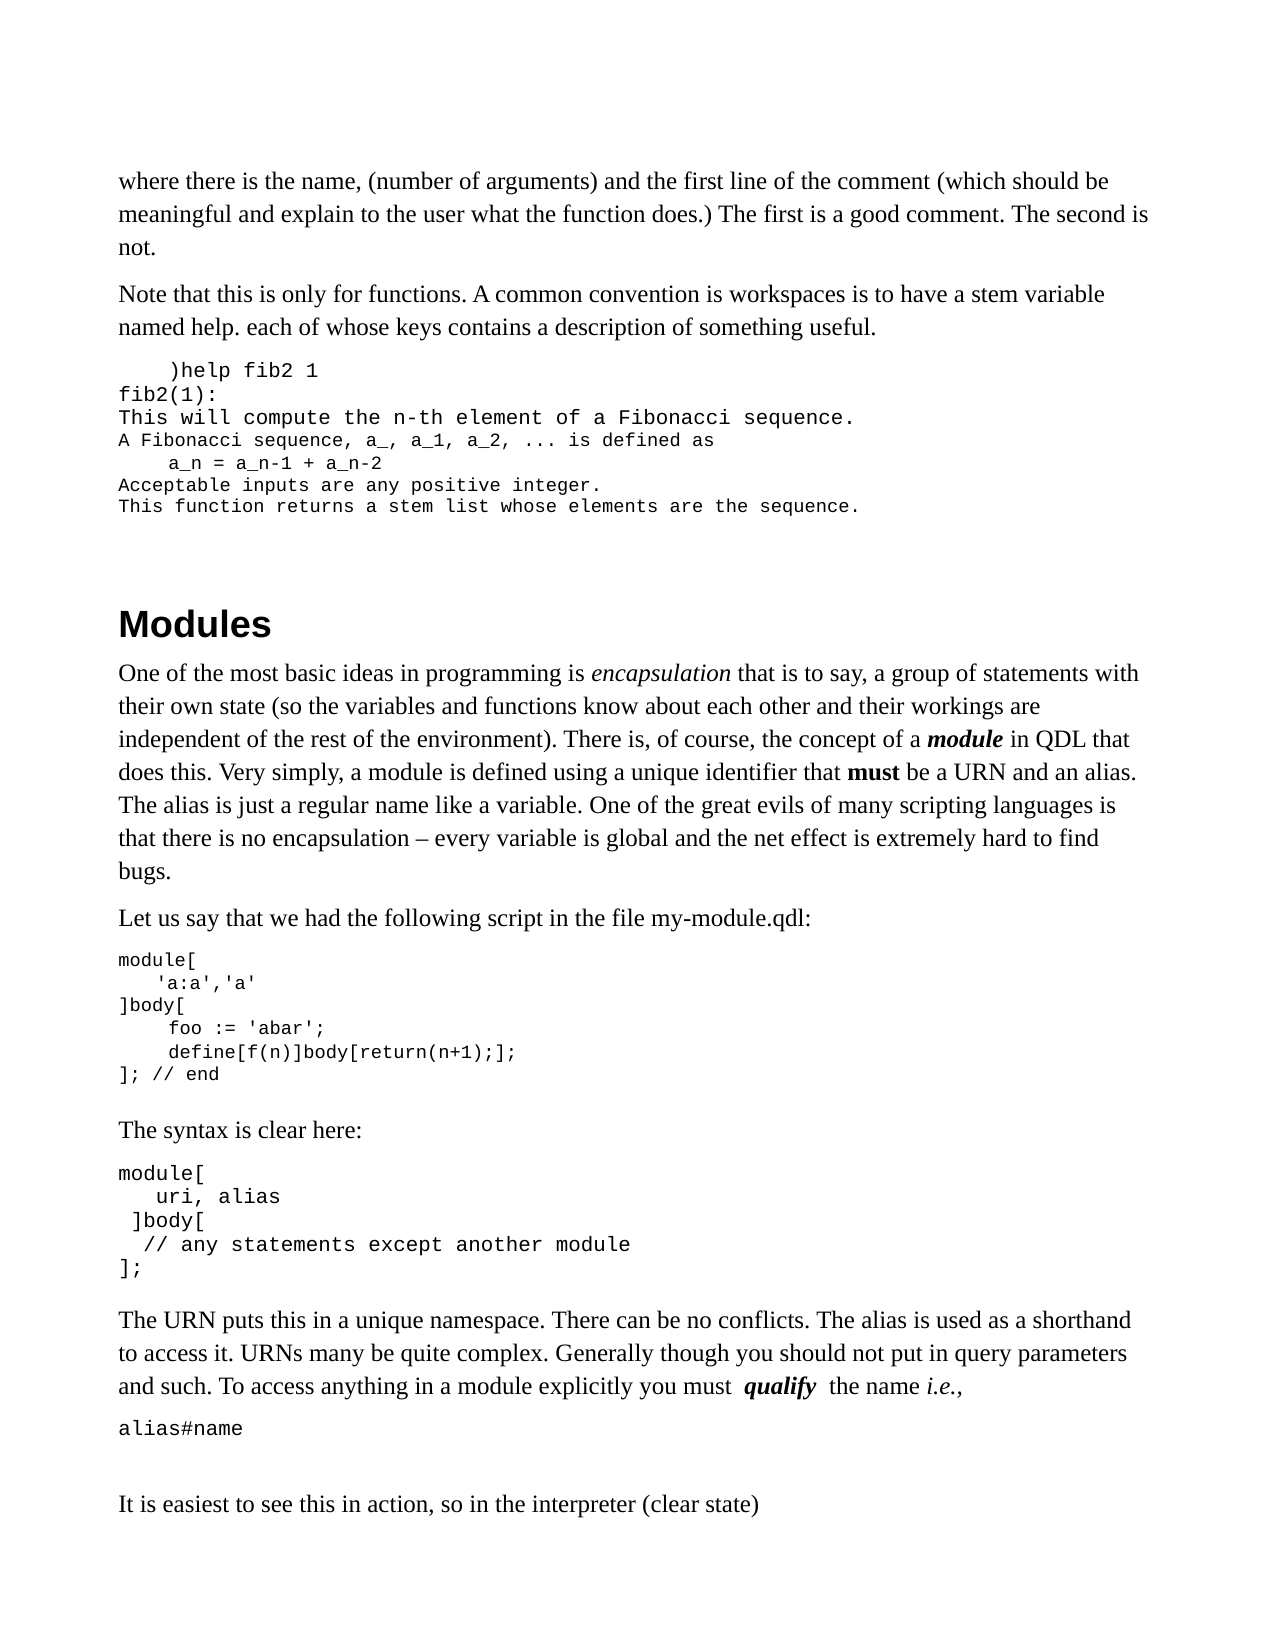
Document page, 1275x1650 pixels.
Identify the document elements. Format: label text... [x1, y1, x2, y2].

text ]body[ [118, 1210, 1157, 1234]
text 'a:a','a' [118, 972, 1157, 996]
text module[ [118, 951, 1157, 972]
text This function returns a stem list whose elements are the sequence. [118, 497, 1157, 518]
text Acceptable inputs are any positive integer. [118, 476, 1157, 497]
text fib2(1): [118, 384, 1157, 407]
text A Fibonacci sequence, a_, a_1, a_2, ... is defined as [118, 431, 1157, 452]
text foo := 'abar'; [118, 1017, 1157, 1041]
text define[f(n)]body[return(n+1);]; [118, 1041, 1157, 1064]
text uri, alias [118, 1186, 1157, 1210]
text ]body[ [118, 996, 1157, 1017]
text Let us say that we had the following script in the file my-module.qdl: [118, 903, 1157, 932]
text It is easiest to see this in action, so in the interpreter (clear state) [118, 1489, 1157, 1518]
text // any statements except another module [118, 1234, 1157, 1257]
text ]; // end [118, 1064, 1157, 1086]
text ]; [118, 1257, 1157, 1281]
text alias#name [118, 1418, 1157, 1442]
text module[ [118, 1163, 1157, 1186]
text a_n = a_n-1 + a_n-2 [118, 452, 1157, 476]
text The syntax is clear here: [118, 1115, 1157, 1144]
text This will compute the n-th element of a Fibonacci sequence. [118, 407, 1157, 431]
text Note that this is only for functions. A common convention is workspaces is to have a stem variable named help. each of whose keys contains a description of something useful. [118, 279, 1157, 341]
text )help fib2 1 [118, 360, 1157, 384]
text where there is the name, (number of arguments) and the first line of the comment (which should be meaningful and explain to the user what the function does.) The first is a good comment. The second is not. [118, 166, 1157, 261]
text One of the most basic ideas in programming is encapsulation that is to say, a group of statements with their own state (so the variables and functions know about each other and their workings are independent of the rest of the environment). There is, of course, the concept of a module in QDL that does this. Very simply, a module is defined using a unique identifier that must be a URN and an alias. The alias is just a regular name like a variable. One of the great evils of many scripting languages is that there is no encapsulation – every variable is global and the net effect is extremely hard to find bugs. [118, 658, 1157, 884]
subtitle Modules [118, 602, 1157, 645]
text The URN puts this in a unique namespace. There can be no conflicts. The alias is used as a shorthand to access it. URNs many be quite complex. Generally though you should not put in query parameters and such. To access anything in a module explicitly you must qualify the name i.e., [118, 1305, 1157, 1399]
